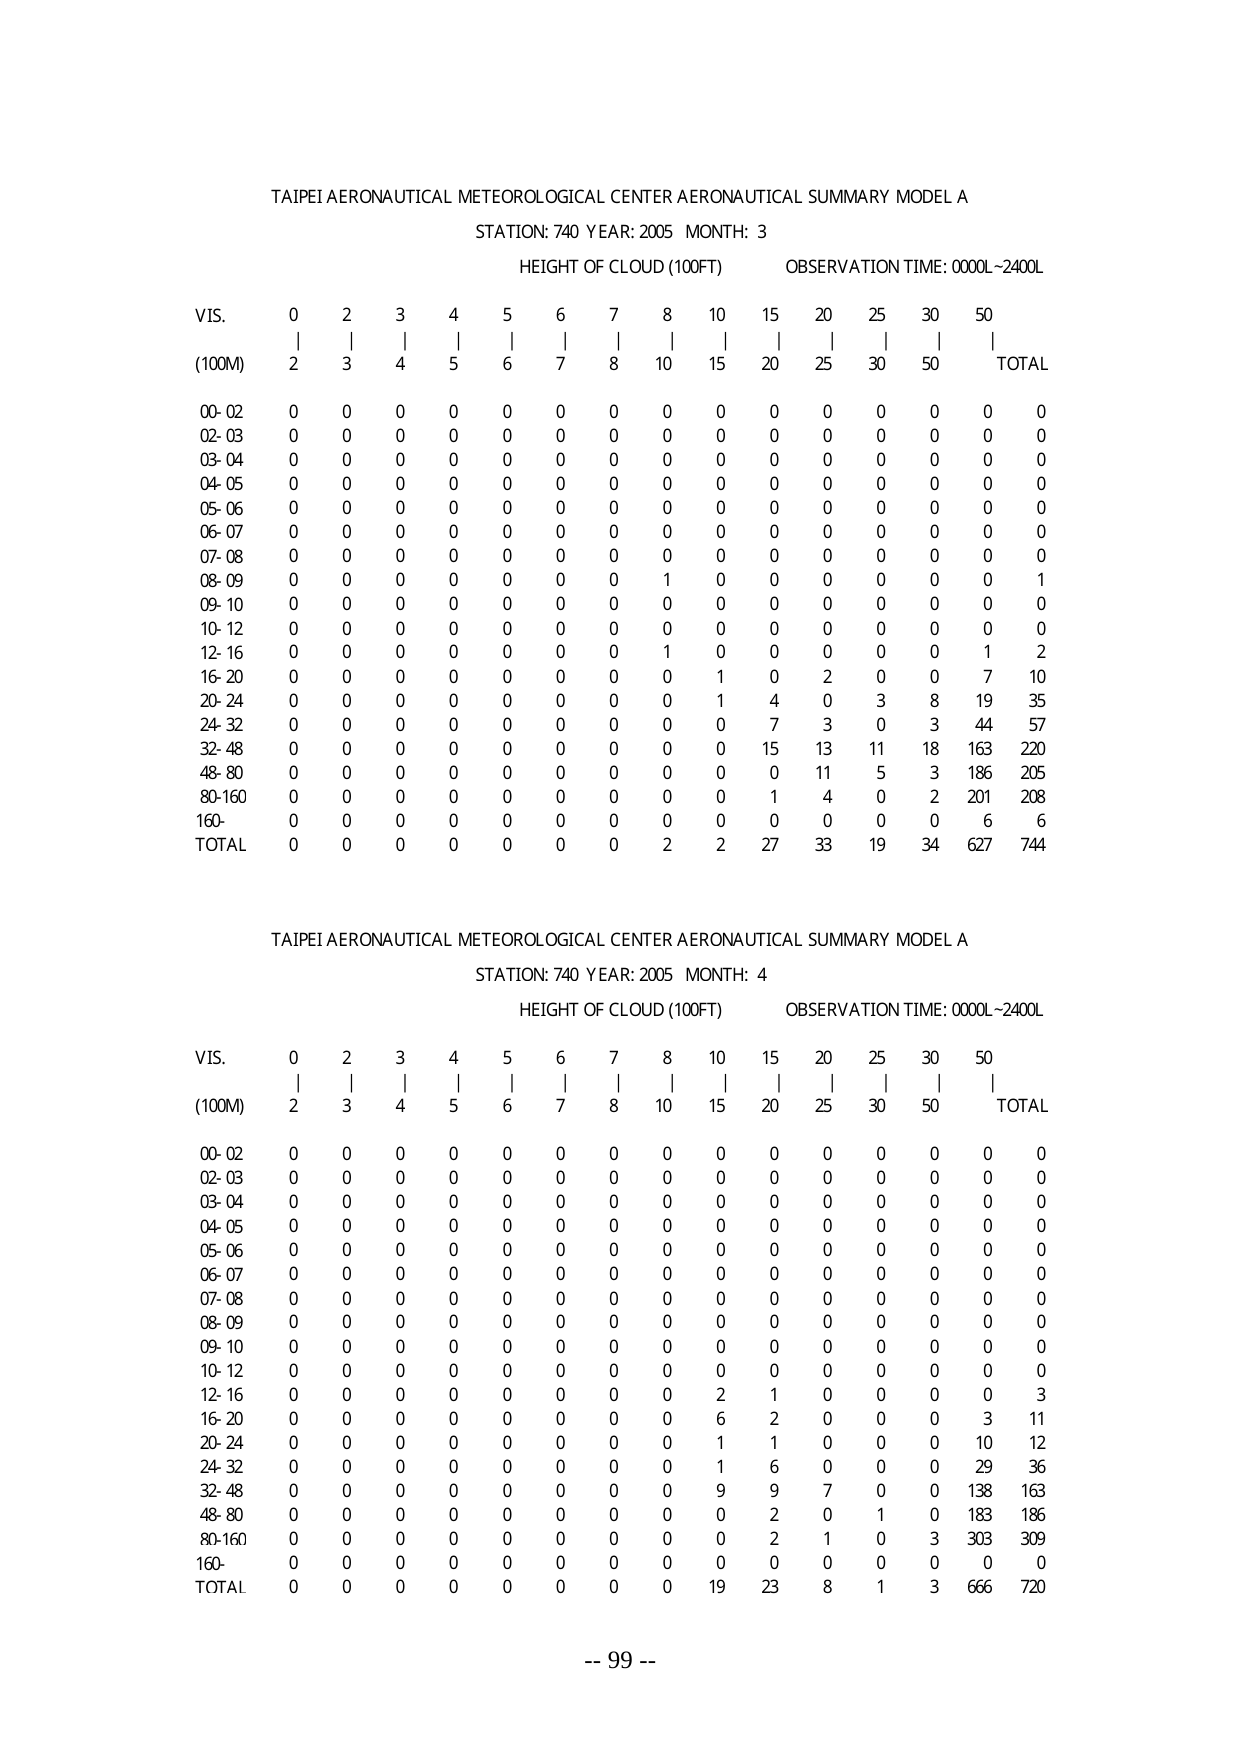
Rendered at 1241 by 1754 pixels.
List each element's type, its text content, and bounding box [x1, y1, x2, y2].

text -- 99 -- [543, 1637, 697, 1674]
